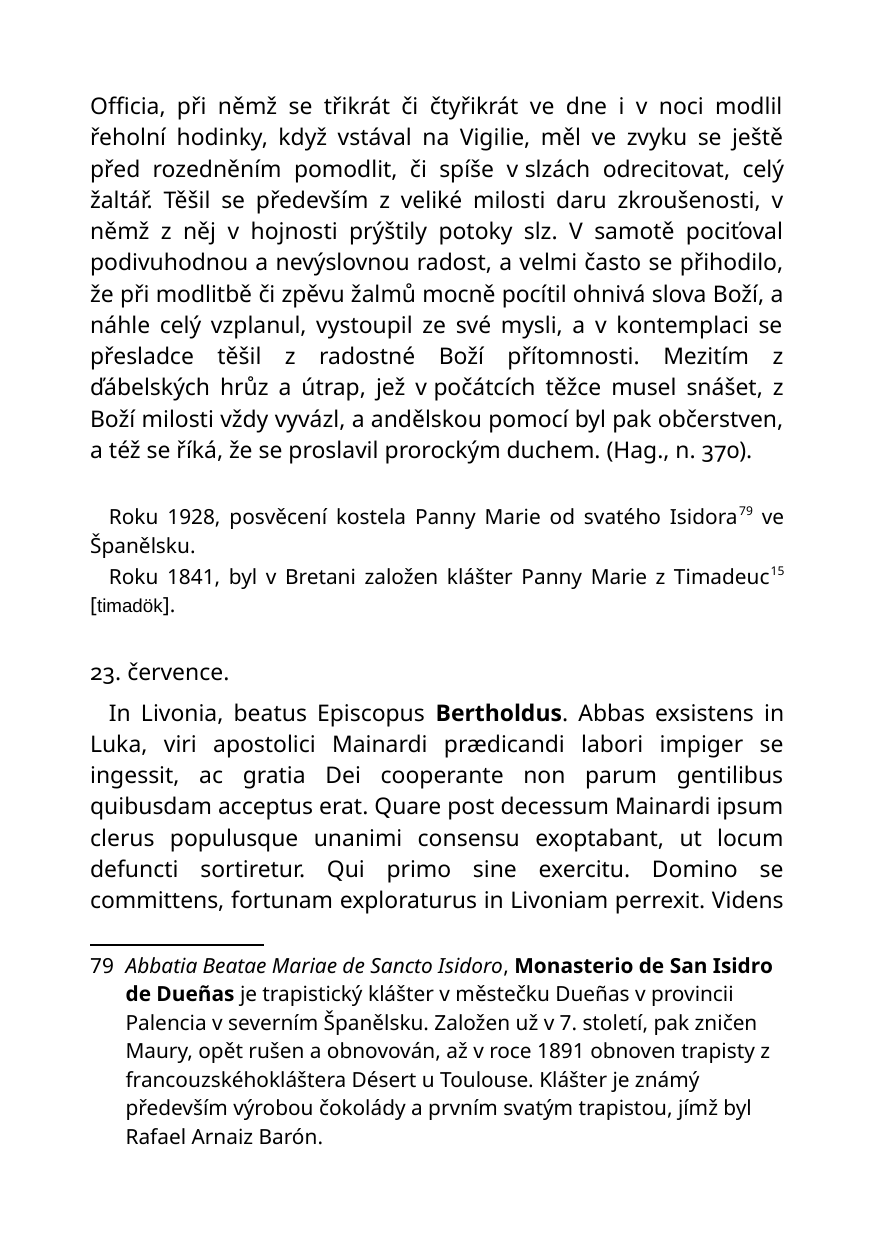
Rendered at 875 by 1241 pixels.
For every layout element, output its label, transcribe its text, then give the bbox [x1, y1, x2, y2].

text 23. července. [90, 656, 784, 688]
text In Livonia, beatus Episcopus Bertholdus. Abbas exsistens in Luka, viri apostolici Mainardi prædicandi labori impiger se ingessit, ac gratia Dei cooperante non parum gentilibus quibusdam acceptus erat. Quare post decessum Mainardi ipsum clerus populusque unanimi consensu exoptabant, ut locum defuncti sortiretur. Qui primo sine exercitu. Domino se committens, fortunam exploraturus in Livoniam perrexit. Videns [90, 697, 784, 915]
text Roku 1841, byl v Bretani založen klášter Panny Marie z Timadeuc15 [timadök]. [90, 562, 784, 619]
text Abbatia Beatae Mariae de Sancto Isidoro, Monasterio de San Isidro de Dueñas je trapistický klášter v městečku Dueñas v provincii Palencia v severním Španělsku. Založen už v 7. století, pak zničen Maury, opět rušen a obnovován, až v roce 1891 obnoven trapisty z francouzskéhokláštera Désert u Toulouse. Klášter je známý především výrobou čokolády a prvním svatým trapistou, jímž byl Rafael Arnaiz Barón. [90, 951, 784, 1150]
text Roku 1928, posvěcení kostela Panny Marie od svatého Isidora ve Španělsku. [90, 502, 784, 559]
text Officia, při němž se třikrát či čtyřikrát ve dne i v noci modlil řeholní hodinky, když vstával na Vigilie, měl ve zvyku se ještě před rozedněním pomodlit, či spíše v slzách odrecitovat, celý žaltář. Těšil se především z veliké milosti daru zkroušenosti, v němž z něj v hojnosti prýštily potoky slz. V samotě pociťoval podivuhodnou a nevýslovnou radost, a velmi často se přihodilo, že při modlitbě či zpěvu žalmů mocně pocítil ohnivá slova Boží, a náhle celý vzplanul, vystoupil ze své mysli, a v kontemplaci se přesladce těšil z radostné Boží přítomnosti. Mezitím z ďábelských hrůz a útrap, jež v počátcích těžce musel snášet, z Boží milosti vždy vyvázl, a andělskou pomocí byl pak občerstven, a též se říká, že se proslavil prorockým duchem. (Hag., n. 370). [90, 90, 784, 465]
